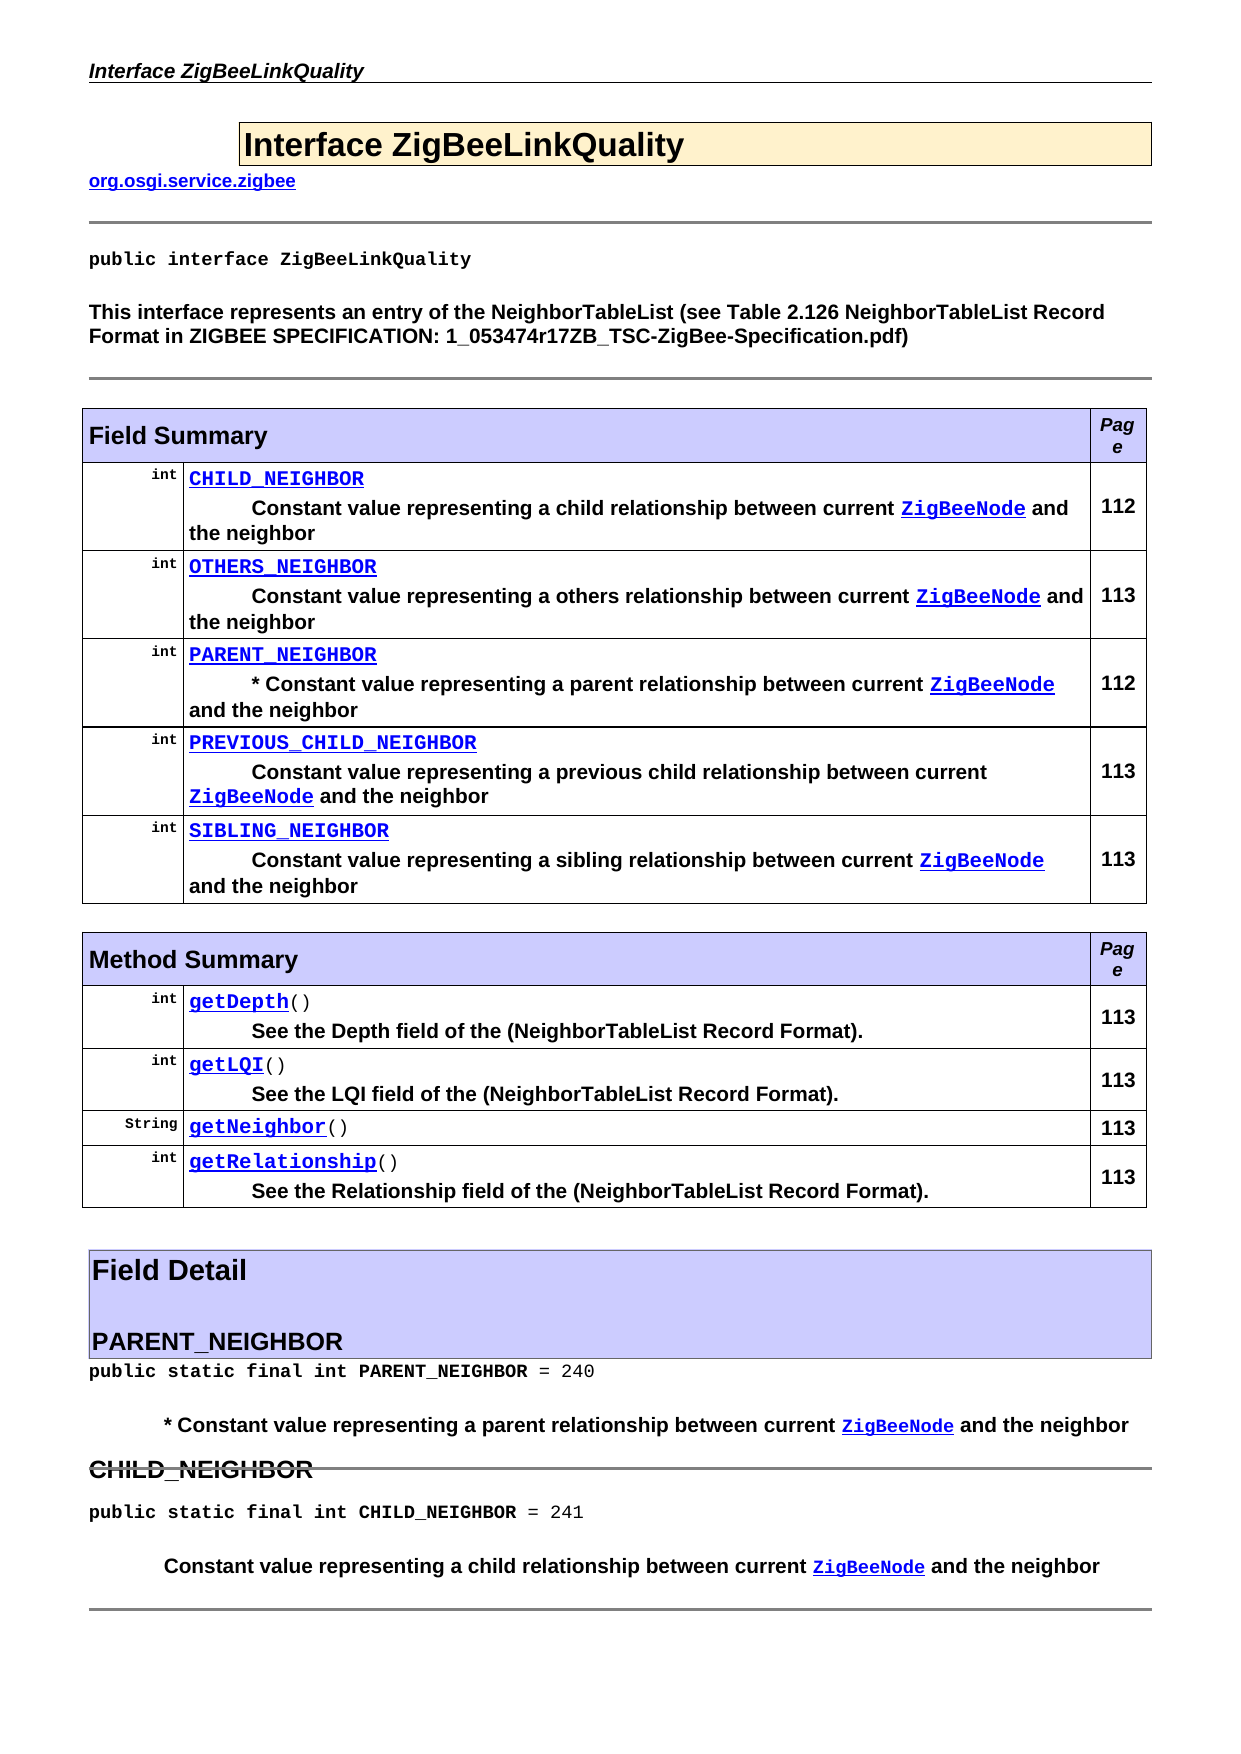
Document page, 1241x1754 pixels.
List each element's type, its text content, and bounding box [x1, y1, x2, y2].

table_cell int [83, 1049, 183, 1110]
subtitle Field Detail [90, 1251, 1151, 1286]
table_cell 113 [1091, 816, 1146, 903]
table_cell 113 [1091, 1049, 1146, 1110]
table_cell 113 [1091, 1111, 1146, 1145]
subtitle Interface ZigBeeLinkQuality [240, 123, 1151, 165]
subtitle PARENT_NEIGHBOR [90, 1324, 1151, 1358]
text This interface represents an entry of the NeighborTableList (see Table 2.126 NeighborTableList Record Format in ZIGBEE SPECIFICATION: 1_053474r17ZB_TSC-ZigBee-Specification.pdf) [88, 300, 1152, 348]
table_header Method Summary [83, 933, 1090, 985]
table_cell CHILD_NEIGHBOR Constant value representing a child relationship between current ZigBeeNode and the neighbor [184, 463, 1090, 550]
table_cell int [83, 551, 183, 638]
table_cell SIBLING_NEIGHBOR Constant value representing a sibling relationship between current ZigBeeNode and the neighbor [184, 816, 1090, 903]
table_cell int [83, 463, 183, 550]
table_cell getRelationship() See the Relationship field of the (NeighborTableList Record Format). [184, 1146, 1090, 1207]
table_cell int [83, 1146, 183, 1207]
table_cell PARENT_NEIGHBOR * Constant value representing a parent relationship between current ZigBeeNode and the neighbor [184, 639, 1090, 726]
text public interface ZigBeeLinkQuality [88, 250, 1152, 271]
text * Constant value representing a parent relationship between current ZigBeeNode and the neighbor [163, 1413, 1152, 1438]
table_cell 113 [1091, 1146, 1146, 1207]
table_cell int [83, 986, 183, 1048]
table_header Page [1091, 933, 1146, 985]
table_cell 113 [1091, 551, 1146, 638]
table_cell 113 [1091, 728, 1146, 815]
table_cell getNeighbor() [184, 1111, 1090, 1145]
table_cell OTHERS_NEIGHBOR Constant value representing a others relationship between current ZigBeeNode and the neighbor [184, 551, 1090, 638]
table_cell 112 [1091, 463, 1146, 550]
table_header Page [1091, 409, 1146, 462]
table_cell getLQI() See the LQI field of the (NeighborTableList Record Format). [184, 1049, 1090, 1110]
text public static final int PARENT_NEIGHBOR = 240 [88, 1362, 1152, 1383]
table_header Field Summary [83, 409, 1090, 462]
text Constant value representing a child relationship between current ZigBeeNode and the neighbor [163, 1553, 1152, 1579]
table_cell 113 [1091, 986, 1146, 1048]
table_cell String [83, 1111, 183, 1145]
table_cell int [83, 639, 183, 726]
table_cell 112 [1091, 639, 1146, 726]
text public static final int CHILD_NEIGHBOR = 241 [88, 1503, 1152, 1524]
table_cell int [83, 728, 183, 815]
text org.osgi.service.zigbee [88, 170, 1152, 191]
table_cell PREVIOUS_CHILD_NEIGHBOR Constant value representing a previous child relationship between current ZigBeeNode and the neighbor [184, 728, 1090, 815]
table_cell getDepth() See the Depth field of the (NeighborTableList Record Format). [184, 986, 1090, 1048]
table_cell int [83, 816, 183, 903]
